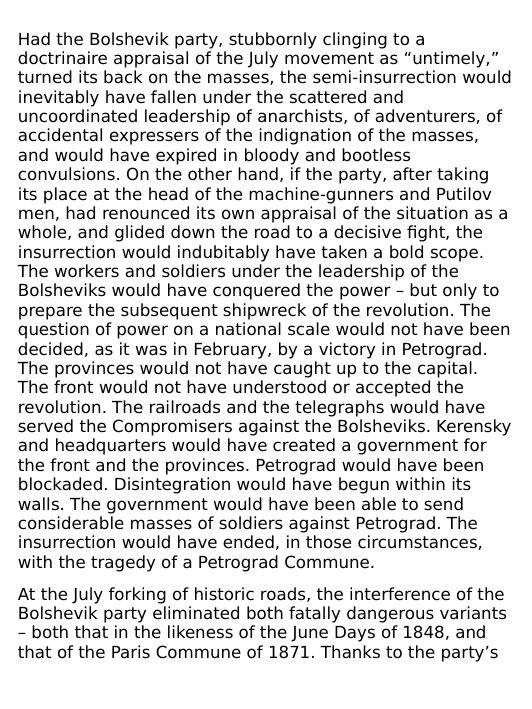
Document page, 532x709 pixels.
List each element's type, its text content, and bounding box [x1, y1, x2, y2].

text Had the Bolshevik party, stubbornly clinging to a doctrinaire appraisal of the July movement as “untimely,” turned its back on the masses, the semi-insurrection would inevitably have fallen under the scattered and uncoordinated leadership of anarchists, of adventurers, of accidental expressers of the indignation of the masses, and would have expired in bloody and bootless convulsions. On the other hand, if the party, after taking its place at the head of the machine-gunners and Putilov men, had renounced its own appraisal of the situation as a whole, and glided down the road to a decisive fight, the insurrection would indubitably have taken a bold scope. The workers and soldiers under the leadership of the Bolsheviks would have conquered the power – but only to prepare the subsequent shipwreck of the revolution. The question of power on a national scale would not have been decided, as it was in February, by a victory in Petrograd. The provinces would not have caught up to the capital. The front would not have understood or accepted the revolution. The railroads and the telegraphs would have served the Compromisers against the Bolsheviks. Kerensky and headquarters would have created a government for the front and the provinces. Petrograd would have been blockaded. Disintegration would have begun within its walls. The government would have been able to send considerable masses of soldiers against Petrograd. The insurrection would have ended, in those circumstances, with the tragedy of a Petrograd Commune. [18, 29, 514, 572]
text At the July forking of historic roads, the interference of the Bolshevik party eliminated both fatally dangerous variants – both that in the likeness of the June Days of 1848, and that of the Paris Commune of 1871. Thanks to the party’s [18, 584, 514, 662]
